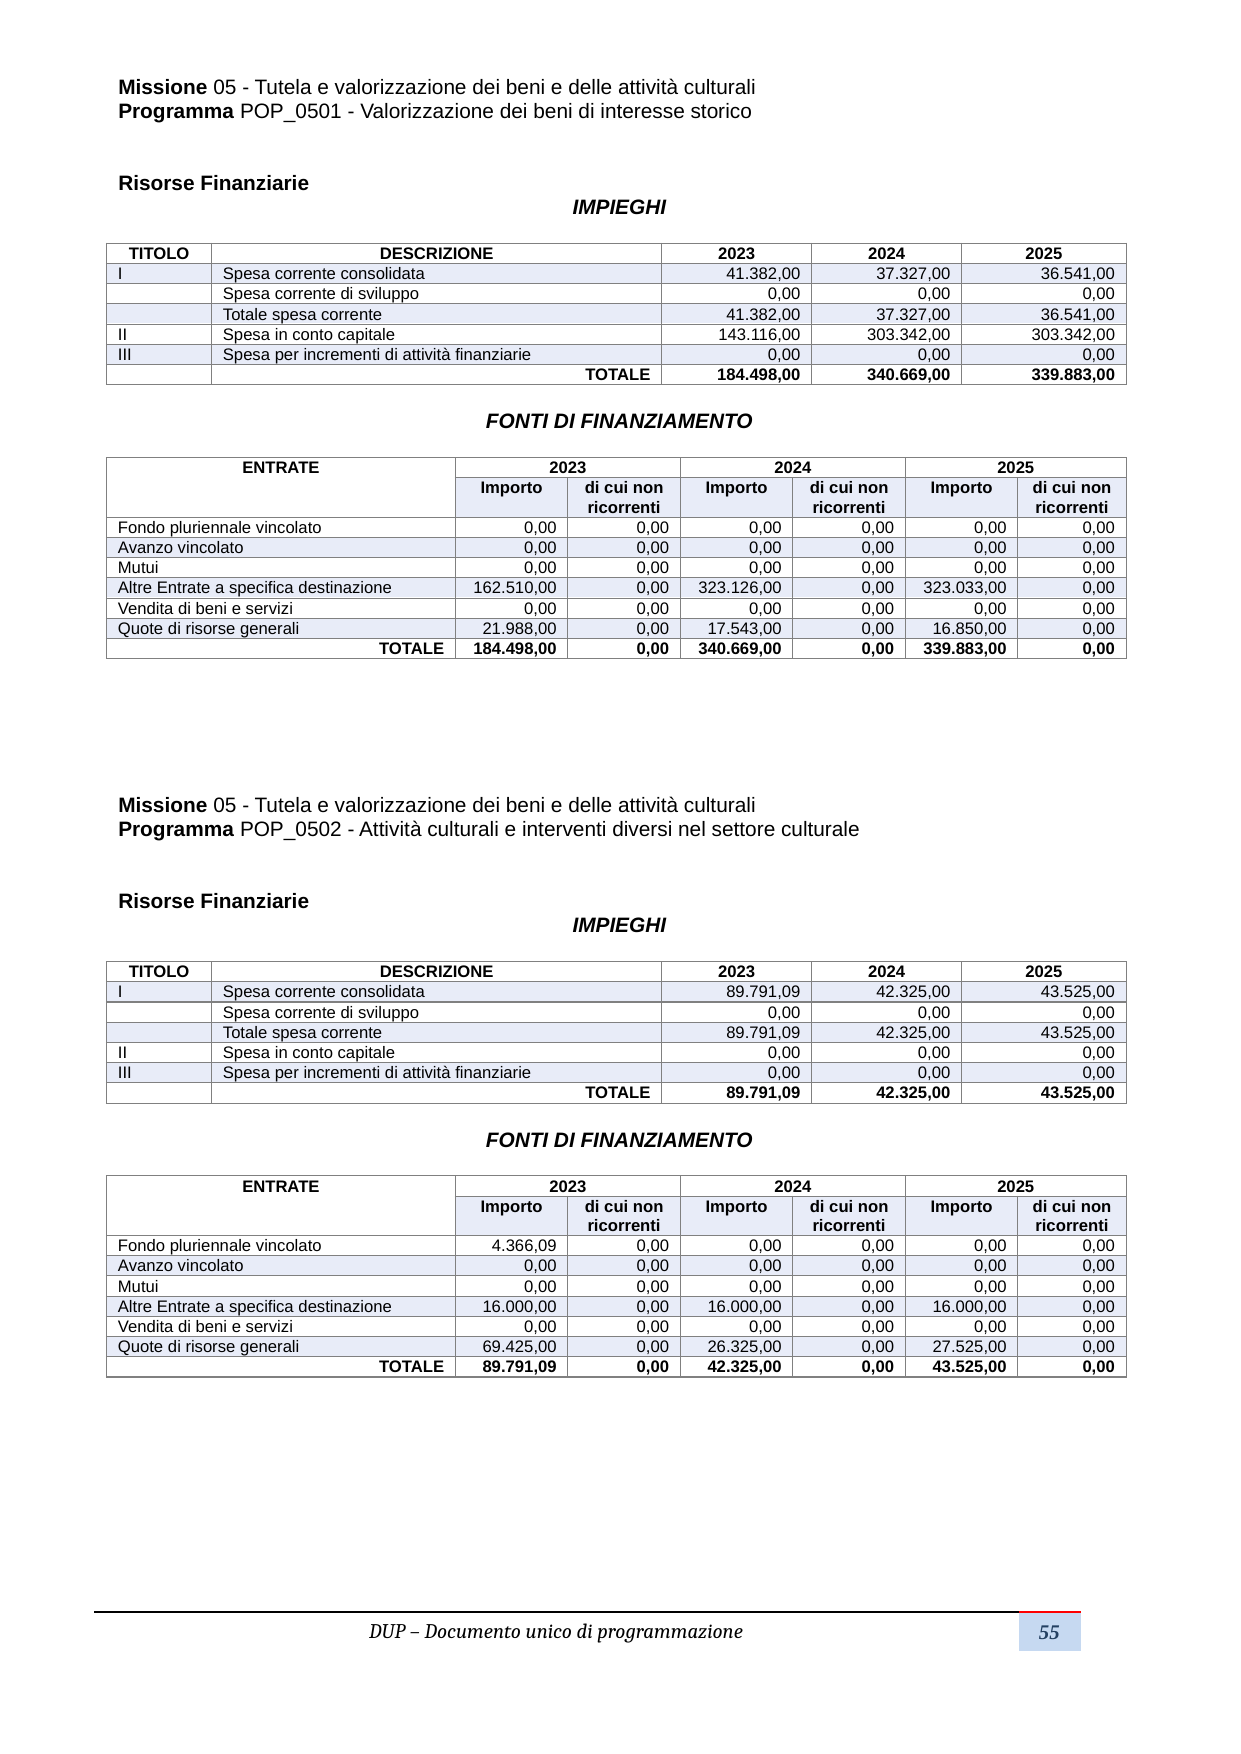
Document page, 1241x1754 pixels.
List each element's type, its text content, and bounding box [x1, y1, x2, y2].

table_cell [107, 1083, 211, 1102]
table_cell 303.342,00 [812, 325, 961, 344]
table_header 2024 [812, 244, 961, 263]
table_cell 0,00 [568, 558, 680, 577]
table_cell Avanzo vincolato [107, 538, 455, 557]
text IMPIEGHI [118, 913, 1122, 937]
table_cell 43.525,00 [962, 1023, 1126, 1042]
table_cell Fondo pluriennale vincolato [107, 518, 455, 537]
table_cell 36.541,00 [962, 304, 1126, 323]
table_cell di cui non ricorrenti [568, 1197, 680, 1235]
table_cell 0,00 [793, 639, 905, 658]
table_cell 0,00 [681, 1236, 792, 1255]
table_cell 0,00 [962, 1043, 1126, 1062]
table_header 2025 [906, 458, 1126, 477]
table_cell 0,00 [793, 1317, 905, 1336]
table_cell 340.669,00 [812, 365, 961, 384]
table_cell 0,00 [568, 619, 680, 638]
table_cell Importo [906, 478, 1017, 517]
table_cell 323.126,00 [681, 578, 792, 597]
text FONTI DI FINANZIAMENTO [118, 409, 1122, 433]
table_cell I [107, 982, 211, 1001]
table_cell 0,00 [568, 1276, 680, 1296]
table_cell 21.988,00 [456, 619, 567, 638]
table_cell 0,00 [1018, 558, 1126, 577]
table_cell 89.791,09 [662, 982, 811, 1001]
table_cell Vendita di beni e servizi [107, 1317, 455, 1336]
table_cell 0,00 [906, 558, 1017, 577]
table_cell 0,00 [1018, 639, 1126, 658]
table_cell 0,00 [681, 1317, 792, 1336]
table_cell 42.325,00 [681, 1357, 792, 1376]
table_cell 0,00 [681, 558, 792, 577]
table_cell 0,00 [906, 1256, 1017, 1275]
table_cell 17.543,00 [681, 619, 792, 638]
table_cell 0,00 [568, 1256, 680, 1275]
text Missione 05 - Tutela e valorizzazione dei beni e delle attività culturali [118, 75, 1122, 99]
text Risorse Finanziarie [118, 171, 1122, 195]
table_cell 340.669,00 [681, 639, 792, 658]
table_cell 16.000,00 [906, 1297, 1017, 1316]
table_cell 0,00 [568, 518, 680, 537]
table_cell 37.327,00 [812, 264, 961, 283]
table_header 2025 [906, 1176, 1126, 1196]
table_cell 0,00 [568, 1236, 680, 1255]
table_cell 0,00 [1018, 1337, 1126, 1356]
table_cell III [107, 1063, 211, 1082]
table_cell 42.325,00 [812, 1083, 961, 1102]
table_cell Spesa in conto capitale [212, 1043, 661, 1062]
table_cell 0,00 [906, 1317, 1017, 1336]
table_cell Spesa corrente di sviluppo [212, 284, 661, 303]
table_cell 0,00 [662, 284, 811, 303]
table_cell 0,00 [793, 1337, 905, 1356]
table_cell 27.525,00 [906, 1337, 1017, 1356]
table_cell 339.883,00 [906, 639, 1017, 658]
table_cell 43.525,00 [962, 1083, 1126, 1102]
table_cell di cui non ricorrenti [1018, 1197, 1126, 1235]
table_cell 0,00 [662, 1043, 811, 1062]
table_cell 26.325,00 [681, 1337, 792, 1356]
table_cell II [107, 325, 211, 344]
table_cell Quote di risorse generali [107, 1337, 455, 1356]
table_cell 0,00 [793, 518, 905, 537]
table_cell 0,00 [568, 599, 680, 618]
table_cell 162.510,00 [456, 578, 567, 597]
table_cell 0,00 [681, 538, 792, 557]
table_header TITOLO [107, 962, 211, 981]
table_cell 184.498,00 [662, 365, 811, 384]
table_cell 0,00 [1018, 1297, 1126, 1316]
table_cell 0,00 [568, 1357, 680, 1376]
table_cell 0,00 [793, 578, 905, 597]
table_cell 0,00 [793, 1236, 905, 1255]
table_cell Altre Entrate a specifica destinazione [107, 578, 455, 597]
table_cell 16.000,00 [681, 1297, 792, 1316]
table_cell 0,00 [456, 538, 567, 557]
table_cell 143.116,00 [662, 325, 811, 344]
table_cell 0,00 [568, 1337, 680, 1356]
table_cell 0,00 [812, 1063, 961, 1082]
table_cell 0,00 [681, 1256, 792, 1275]
table_header 2023 [662, 244, 811, 263]
table_cell 0,00 [1018, 1256, 1126, 1275]
table_cell Totale spesa corrente [212, 1023, 661, 1042]
table_header ENTRATE [107, 1176, 455, 1235]
table_cell Importo [456, 478, 567, 517]
table_cell 0,00 [812, 1003, 961, 1022]
table_cell 42.325,00 [812, 1023, 961, 1042]
table_cell Importo [681, 478, 792, 517]
table_header 2024 [681, 458, 905, 477]
table_cell 323.033,00 [906, 578, 1017, 597]
table_cell 0,00 [812, 284, 961, 303]
table_cell di cui non ricorrenti [793, 1197, 905, 1235]
text Programma POP_0502 - Attività culturali e interventi diversi nel settore culturale [118, 817, 1122, 841]
table_header 2025 [962, 244, 1126, 263]
table_cell 0,00 [1018, 619, 1126, 638]
table_cell TOTALE [212, 365, 661, 384]
table_cell di cui non ricorrenti [568, 478, 680, 517]
table_cell 0,00 [568, 639, 680, 658]
table_cell III [107, 345, 211, 364]
table_cell 37.327,00 [812, 304, 961, 323]
table_cell 0,00 [1018, 599, 1126, 618]
table_cell 0,00 [1018, 1317, 1126, 1336]
table_cell 89.791,09 [456, 1357, 567, 1376]
table_cell II [107, 1043, 211, 1062]
table_cell Fondo pluriennale vincolato [107, 1236, 455, 1255]
table_cell 0,00 [681, 518, 792, 537]
table_header 2025 [962, 962, 1126, 981]
table_cell 0,00 [456, 599, 567, 618]
table_cell 0,00 [793, 619, 905, 638]
table_cell [107, 304, 211, 323]
table_cell [107, 365, 211, 384]
table_cell 0,00 [962, 345, 1126, 364]
table_header 2023 [662, 962, 811, 981]
table_cell TOTALE [107, 1357, 455, 1376]
table_cell Mutui [107, 1276, 455, 1296]
table_cell Spesa corrente consolidata [212, 982, 661, 1001]
text Programma POP_0501 - Valorizzazione dei beni di interesse storico [118, 99, 1122, 123]
table_cell 0,00 [793, 558, 905, 577]
table_cell 0,00 [793, 599, 905, 618]
table_cell 41.382,00 [662, 304, 811, 323]
table_cell 0,00 [456, 558, 567, 577]
table_header DESCRIZIONE [212, 244, 661, 263]
table_header 2024 [681, 1176, 905, 1196]
table_cell 0,00 [568, 578, 680, 597]
table_cell 0,00 [793, 1297, 905, 1316]
table_cell 0,00 [906, 518, 1017, 537]
table_header 2024 [812, 962, 961, 981]
table_cell Spesa in conto capitale [212, 325, 661, 344]
text IMPIEGHI [118, 195, 1122, 219]
table_cell I [107, 264, 211, 283]
table_cell 0,00 [456, 1256, 567, 1275]
table_cell 0,00 [962, 284, 1126, 303]
table_cell 0,00 [568, 1297, 680, 1316]
table_cell 0,00 [962, 1063, 1126, 1082]
table_cell Spesa per incrementi di attività finanziarie [212, 1063, 661, 1082]
table_cell [107, 1003, 211, 1022]
table_cell 42.325,00 [812, 982, 961, 1001]
table_cell 0,00 [906, 1236, 1017, 1255]
table_cell 0,00 [662, 1063, 811, 1082]
table_cell di cui non ricorrenti [1018, 478, 1126, 517]
table_cell Spesa corrente consolidata [212, 264, 661, 283]
table_cell 339.883,00 [962, 365, 1126, 384]
table_cell 0,00 [662, 1003, 811, 1022]
table_cell Altre Entrate a specifica destinazione [107, 1297, 455, 1316]
table_cell 0,00 [456, 518, 567, 537]
table_cell 303.342,00 [962, 325, 1126, 344]
table_cell 0,00 [793, 538, 905, 557]
table_cell [107, 1023, 211, 1042]
table_cell 0,00 [906, 599, 1017, 618]
table_cell 0,00 [793, 1256, 905, 1275]
table_cell 0,00 [568, 1317, 680, 1336]
table_cell 0,00 [906, 538, 1017, 557]
table_cell 0,00 [681, 599, 792, 618]
table_cell 0,00 [1018, 1357, 1126, 1376]
text Missione 05 - Tutela e valorizzazione dei beni e delle attività culturali [118, 793, 1122, 817]
table_cell 0,00 [962, 1003, 1126, 1022]
table_cell 36.541,00 [962, 264, 1126, 283]
table_cell 89.791,09 [662, 1083, 811, 1102]
table_cell 43.525,00 [906, 1357, 1017, 1376]
table_cell 69.425,00 [456, 1337, 567, 1356]
table_cell 0,00 [681, 1276, 792, 1296]
table_cell 16.850,00 [906, 619, 1017, 638]
table_cell Importo [906, 1197, 1017, 1235]
table_cell 0,00 [1018, 578, 1126, 597]
table_cell 0,00 [793, 1276, 905, 1296]
table_cell 0,00 [1018, 1276, 1126, 1296]
table_cell 0,00 [1018, 538, 1126, 557]
table_cell 0,00 [812, 1043, 961, 1062]
table_cell 0,00 [1018, 1236, 1126, 1255]
table_cell Mutui [107, 558, 455, 577]
table_cell Totale spesa corrente [212, 304, 661, 323]
table_header DESCRIZIONE [212, 962, 661, 981]
text FONTI DI FINANZIAMENTO [118, 1127, 1122, 1151]
table_cell 0,00 [568, 538, 680, 557]
table_cell 0,00 [793, 1357, 905, 1376]
table_header 2023 [456, 1176, 680, 1196]
table_cell 0,00 [812, 345, 961, 364]
table_cell 184.498,00 [456, 639, 567, 658]
table_cell 89.791,09 [662, 1023, 811, 1042]
table_cell di cui non ricorrenti [793, 478, 905, 517]
table_cell Avanzo vincolato [107, 1256, 455, 1275]
table_header TITOLO [107, 244, 211, 263]
table_cell Vendita di beni e servizi [107, 599, 455, 618]
table_header 2023 [456, 458, 680, 477]
table_cell 16.000,00 [456, 1297, 567, 1316]
table_cell 4.366,09 [456, 1236, 567, 1255]
table_cell 0,00 [1018, 518, 1126, 537]
table_cell [107, 284, 211, 303]
table_cell TOTALE [107, 639, 455, 658]
table_cell 0,00 [906, 1276, 1017, 1296]
text Risorse Finanziarie [118, 889, 1122, 913]
table_cell Importo [456, 1197, 567, 1235]
table_cell 0,00 [662, 345, 811, 364]
table_cell 43.525,00 [962, 982, 1126, 1001]
table_cell 41.382,00 [662, 264, 811, 283]
table_cell Importo [681, 1197, 792, 1235]
table_cell 0,00 [456, 1317, 567, 1336]
table_cell Quote di risorse generali [107, 619, 455, 638]
table_cell Spesa corrente di sviluppo [212, 1003, 661, 1022]
table_cell TOTALE [212, 1083, 661, 1102]
table_header ENTRATE [107, 458, 455, 517]
table_cell Spesa per incrementi di attività finanziarie [212, 345, 661, 364]
table_cell 0,00 [456, 1276, 567, 1296]
